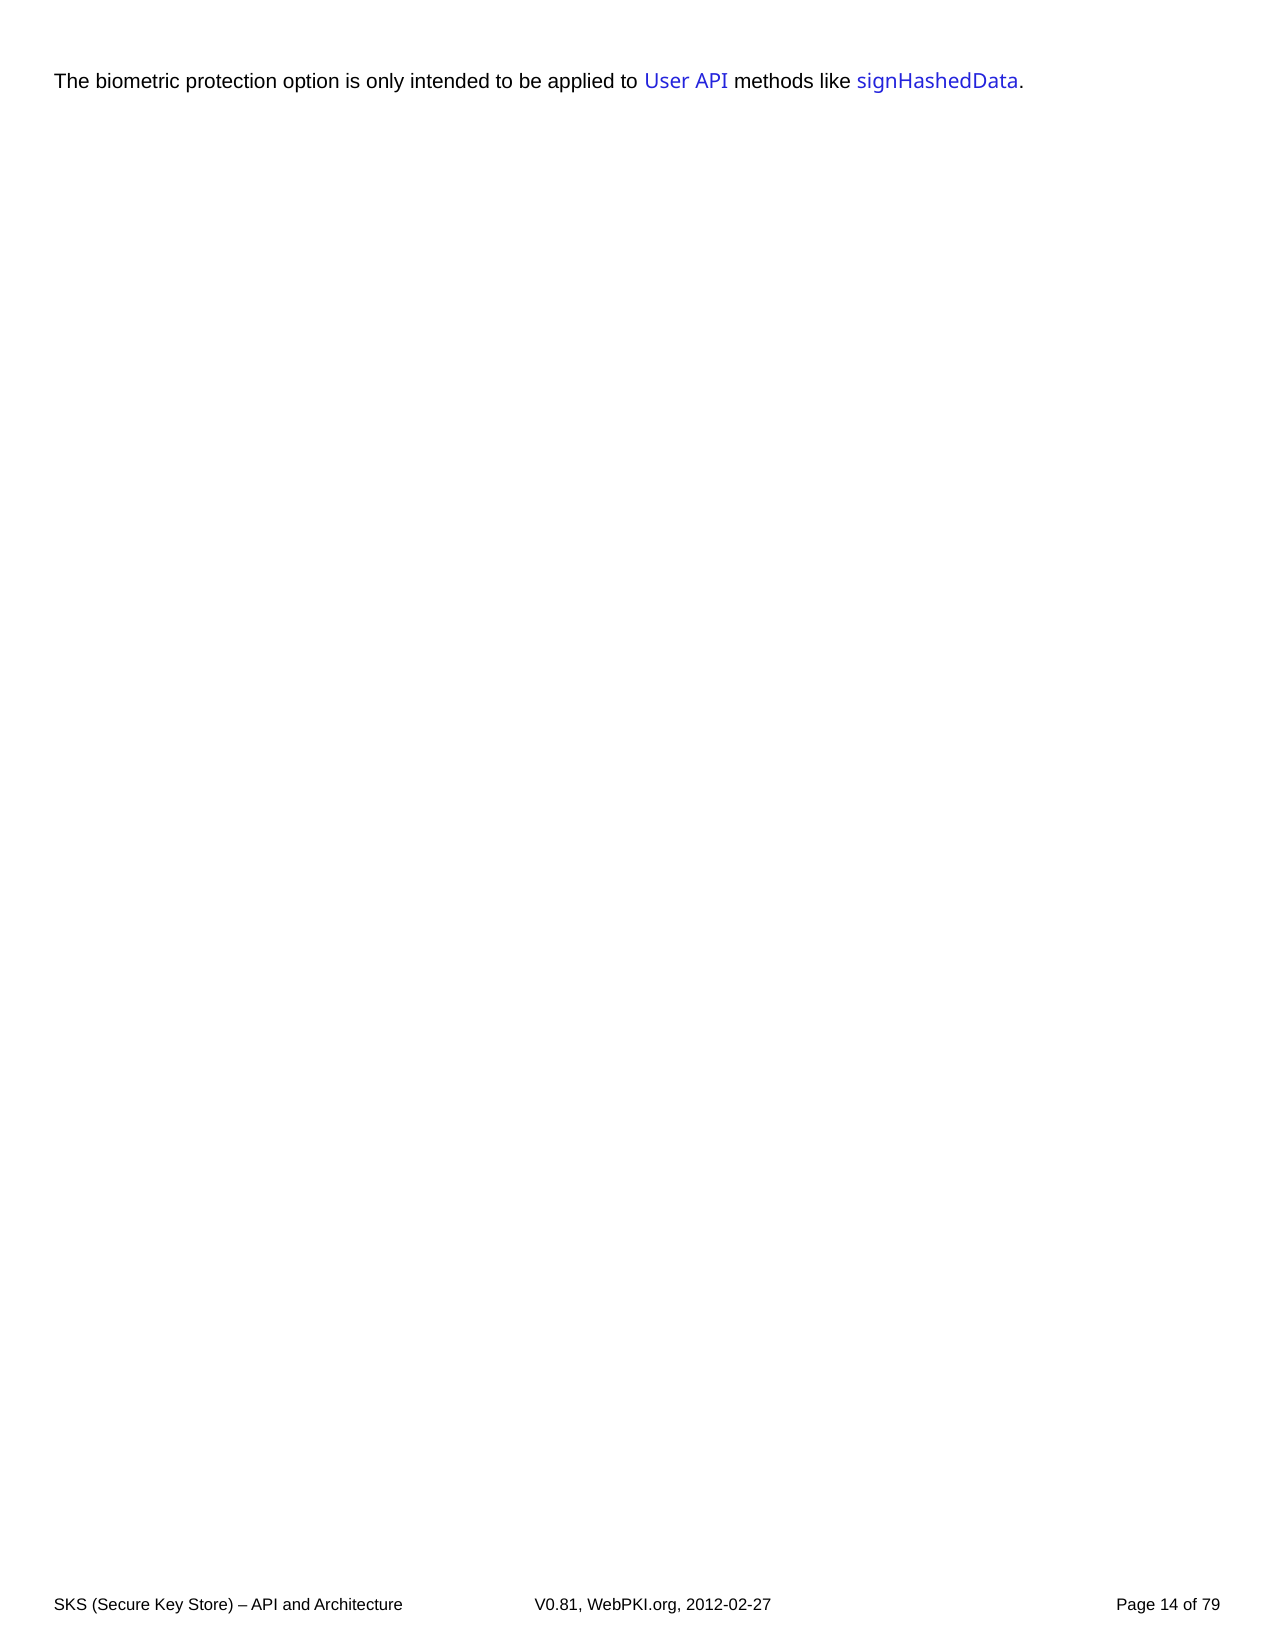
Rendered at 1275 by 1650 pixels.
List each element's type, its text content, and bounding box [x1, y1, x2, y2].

text The biometric protection option is only intended to be applied to User API methods like signHashedData. [54, 66, 1221, 94]
